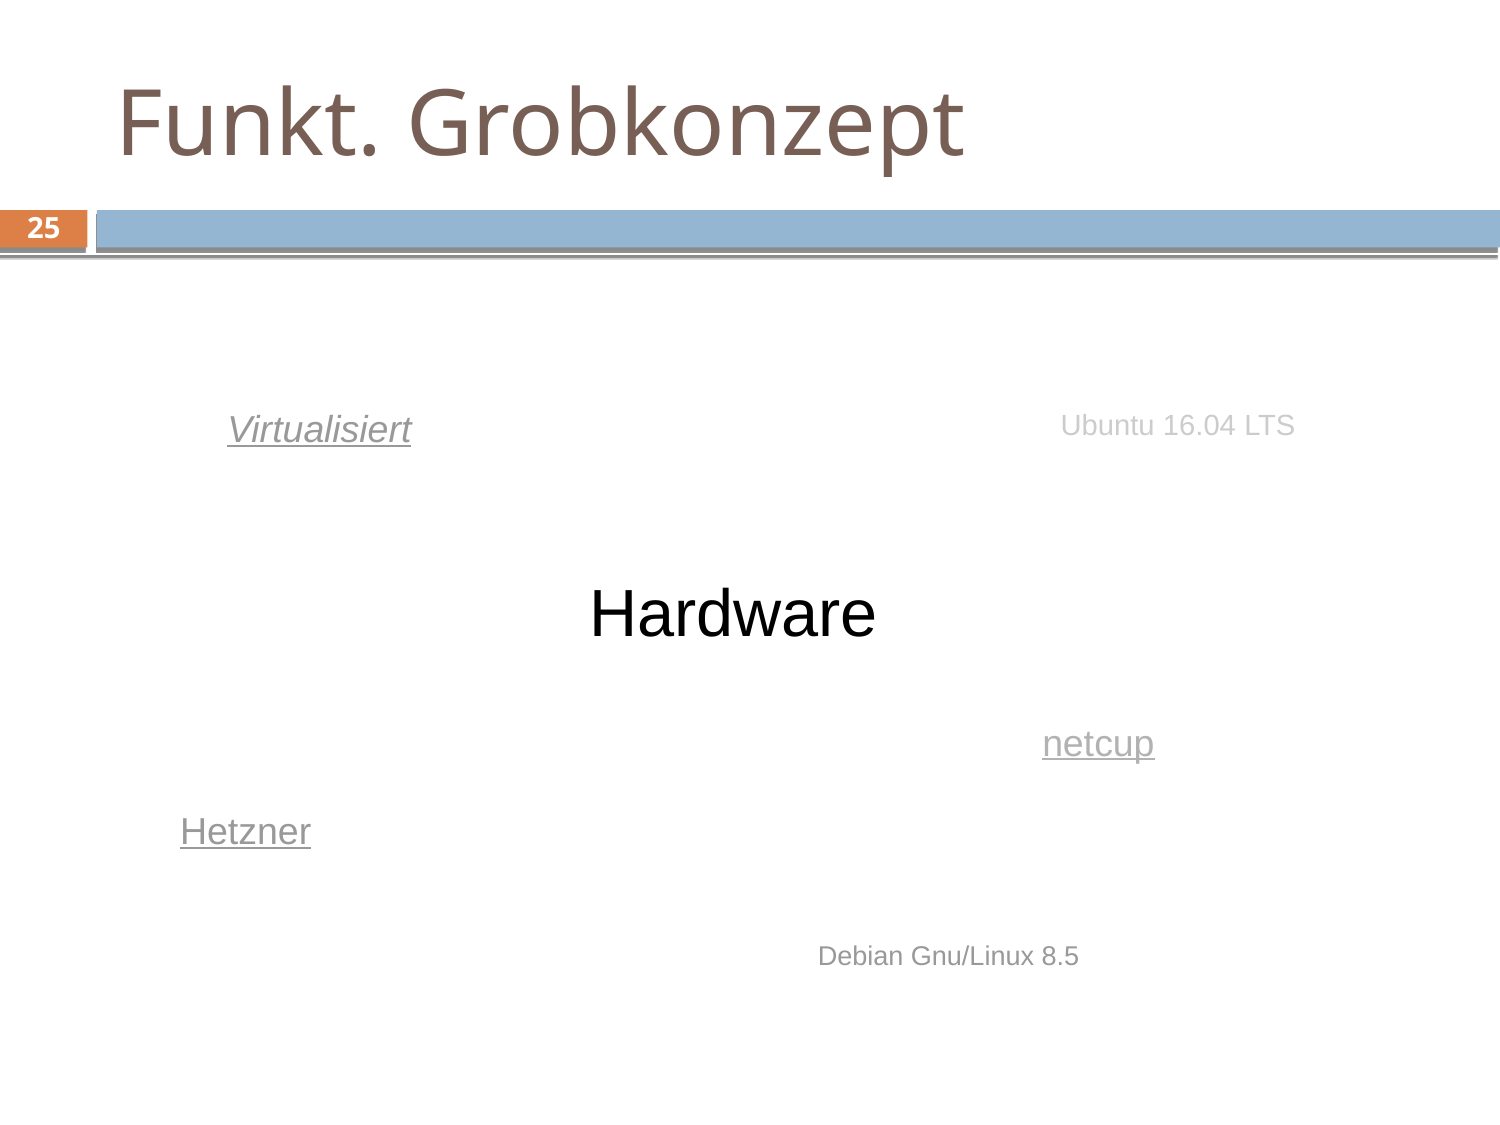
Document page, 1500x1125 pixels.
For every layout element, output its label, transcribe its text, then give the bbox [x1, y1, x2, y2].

text_box Hetzner [165, 803, 326, 860]
text_box Ubuntu 16.04 LTS [1045, 401, 1312, 450]
text_box netcup [1027, 714, 1241, 772]
text_box Virtualisiert [212, 401, 427, 459]
subtitle Hardware [47, 274, 1385, 1028]
title Funkt. Grobkonzept [100, 37, 1438, 200]
text_box Debian Gnu/Linux 8.5 [803, 933, 1094, 979]
